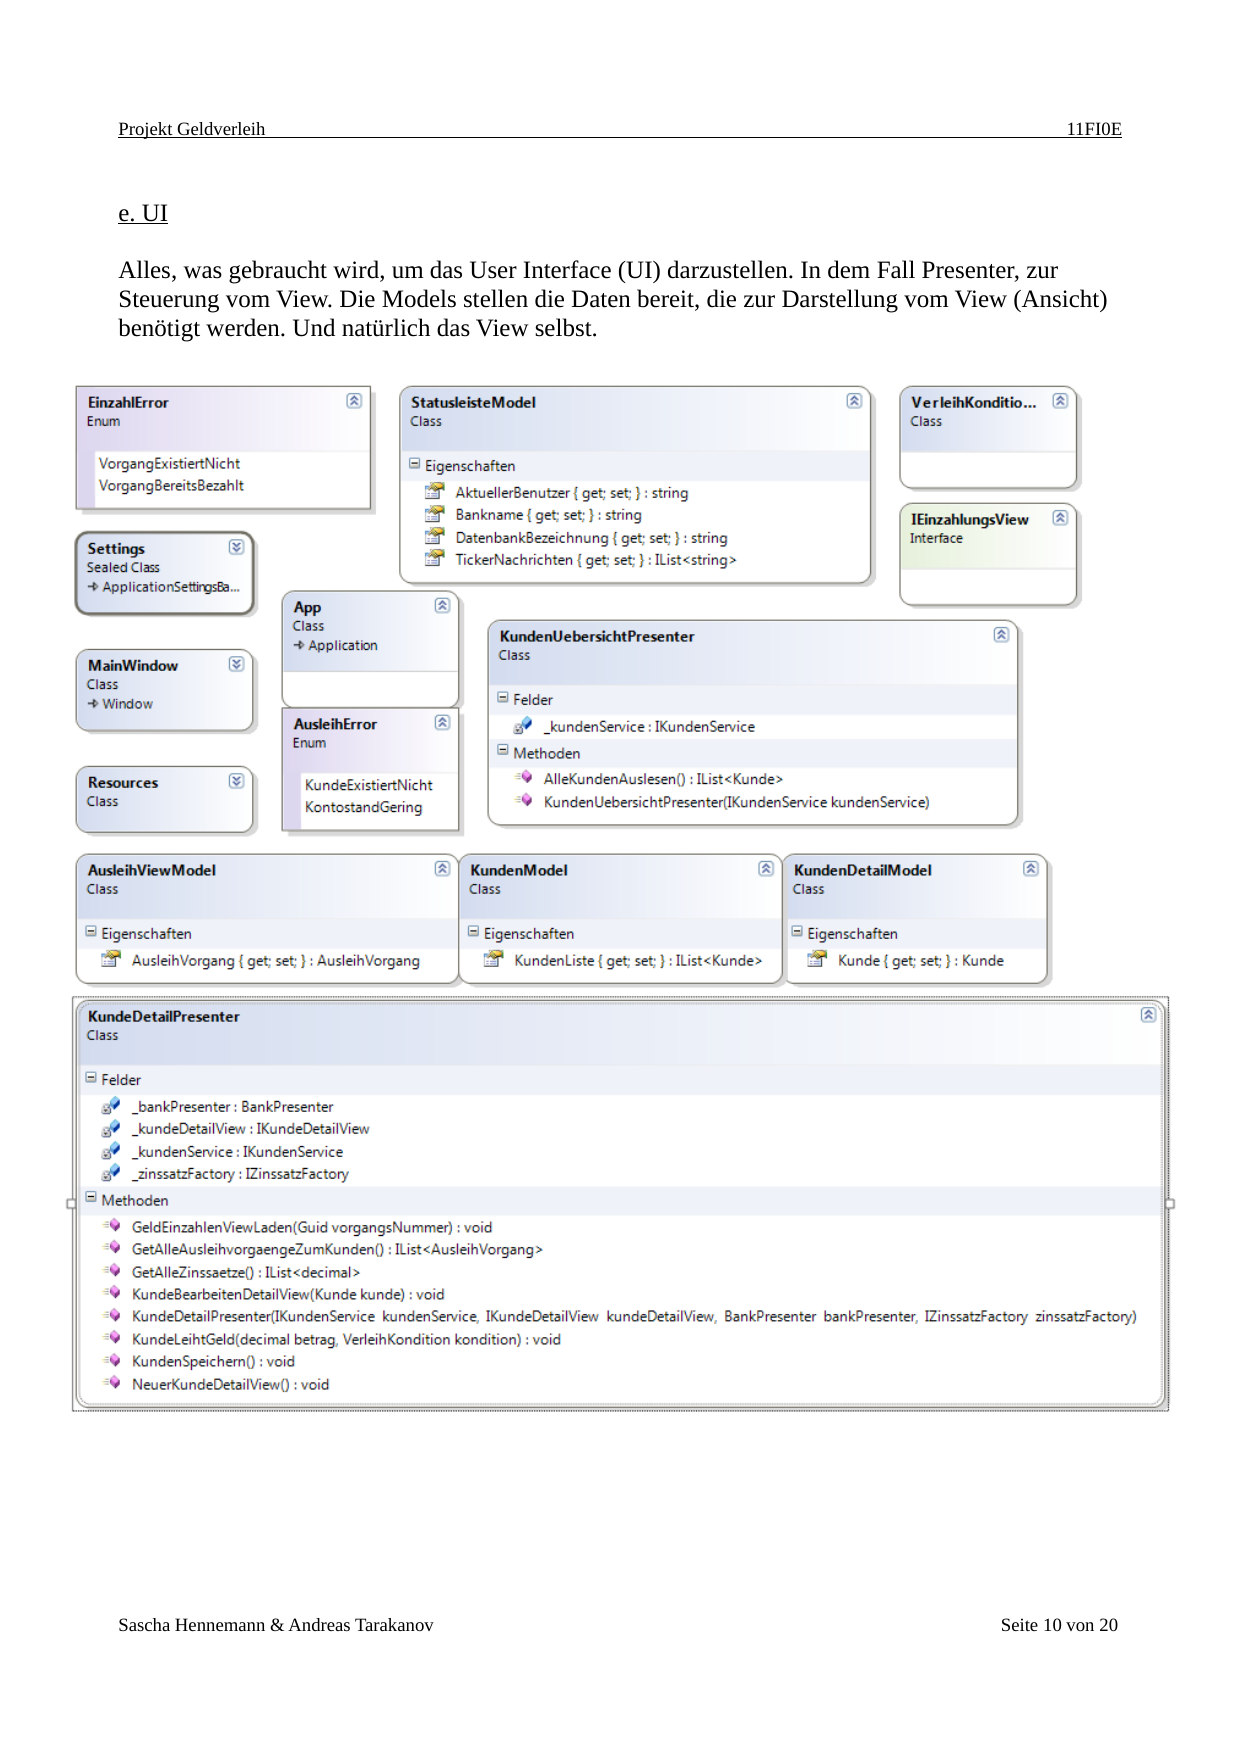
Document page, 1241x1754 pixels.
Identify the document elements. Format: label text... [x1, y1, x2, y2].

text Alles, was gebraucht wird, um das User Interface (UI) darzustellen. In dem Fall Presenter, zur Steuerung vom View. Die Models stellen die Daten bereit, die zur Darstellung vom View (Ansicht) benötigt werden. Und natürlich das View selbst. [118, 255, 1122, 342]
picture [61, 370, 1179, 1436]
text e. UI [118, 198, 1122, 227]
